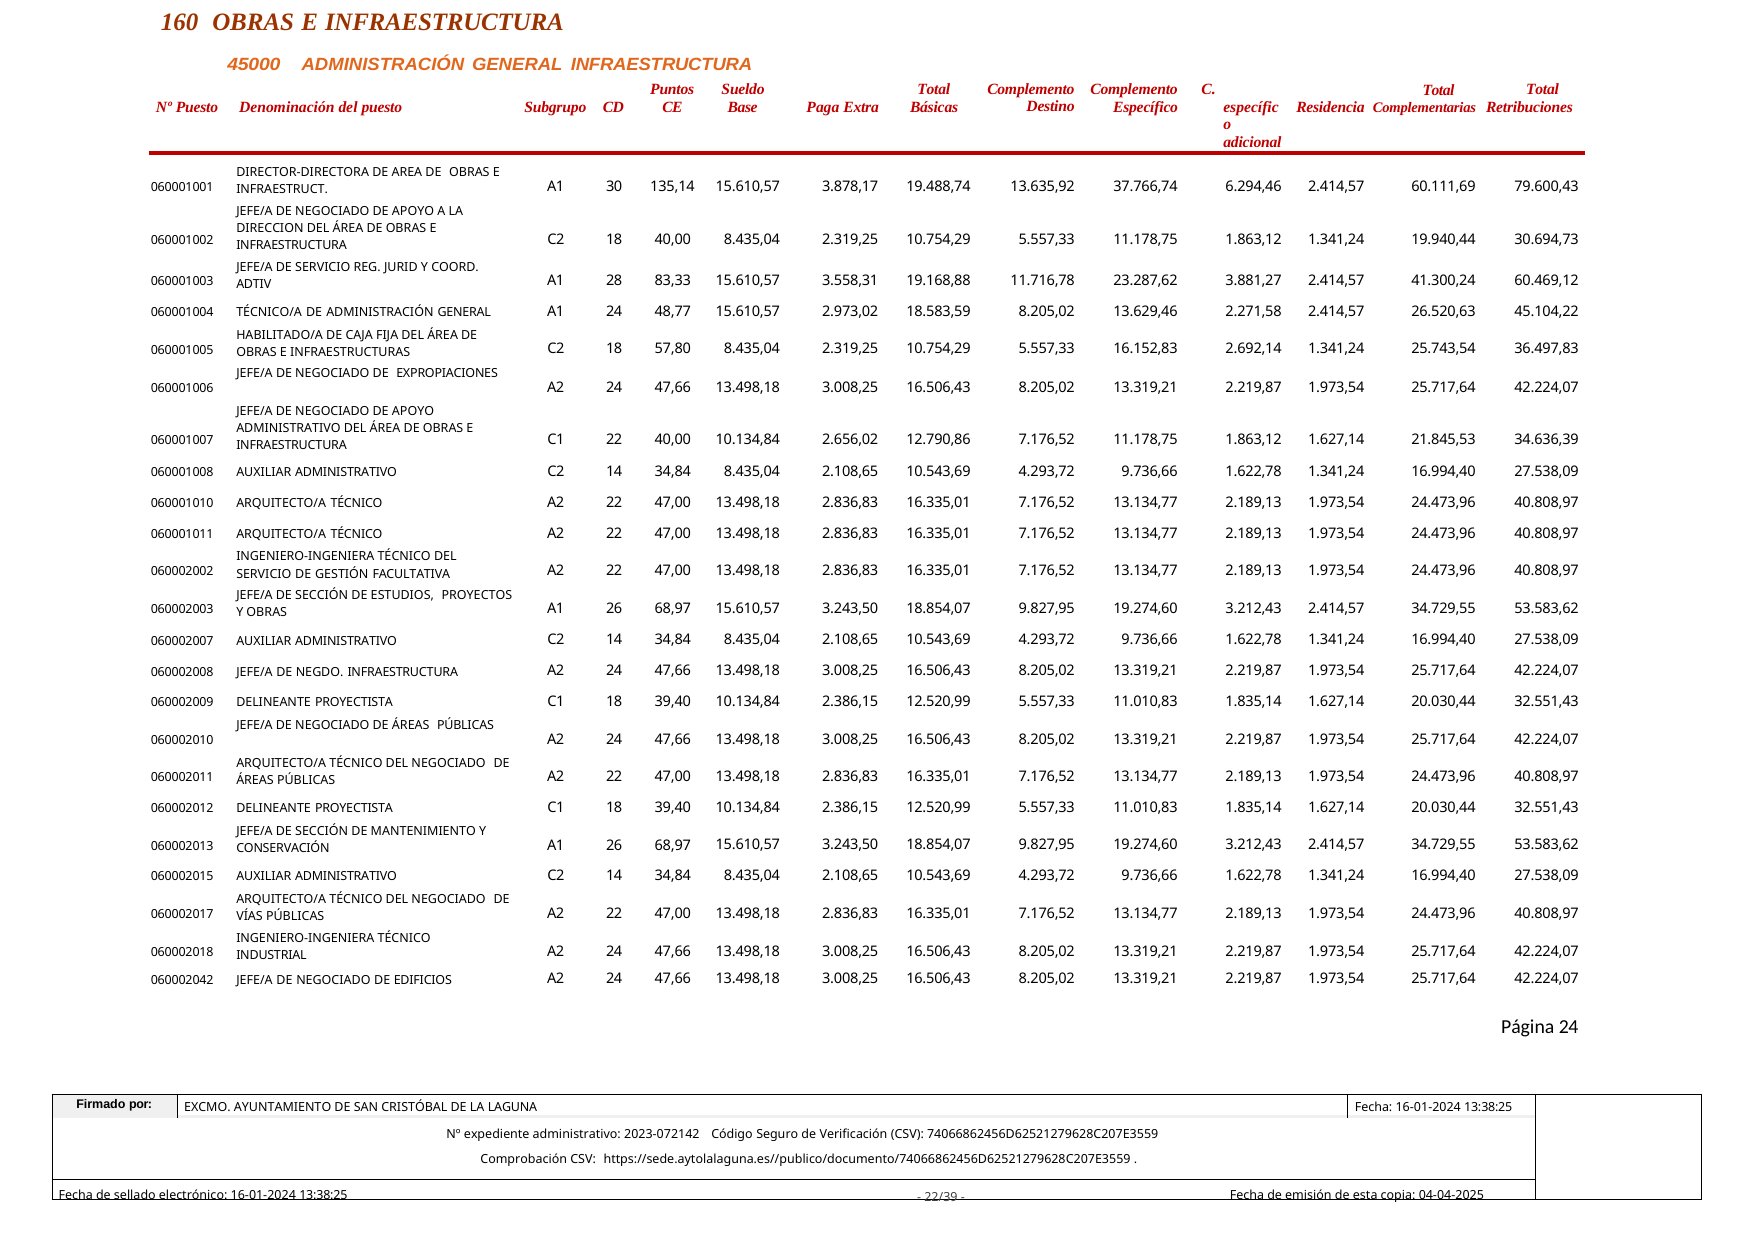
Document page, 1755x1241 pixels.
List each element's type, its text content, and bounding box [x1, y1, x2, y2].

table_cell 27.538,09 [1482, 622, 1585, 653]
table_cell 1.622,78 [1191, 858, 1291, 886]
table_cell 7.176,52 [980, 886, 1084, 925]
table_cell 060001007 [149, 398, 227, 454]
table_cell 15.610,57 [705, 294, 794, 322]
table_cell 25.717,64 [1371, 925, 1482, 965]
table_cell 48,77 [638, 294, 705, 322]
table_cell 34.729,55 [1371, 818, 1482, 858]
table_cell 30.694,73 [1482, 198, 1585, 254]
table_cell 13.498,18 [705, 925, 794, 965]
table_cell 47,00 [638, 485, 705, 516]
table_cell 1.627,14 [1291, 398, 1371, 454]
table_cell 28 [595, 254, 638, 294]
table_cell 26.520,63 [1371, 294, 1482, 322]
table_cell 24.473,96 [1371, 886, 1482, 925]
table_cell A2 [516, 653, 595, 684]
table_cell 16.994,40 [1371, 622, 1482, 653]
table_cell 7.176,52 [980, 750, 1084, 790]
table_cell 79.600,43 [1482, 155, 1585, 198]
table_cell ARQUITECTO/A TÉCNICO DEL NEGOCIADO DE ÁREAS PÚBLICAS [228, 750, 516, 790]
table_cell 14 [595, 622, 638, 653]
table_cell 16.335,01 [893, 485, 979, 516]
table_cell 53.583,62 [1482, 582, 1585, 622]
table_cell 1.627,14 [1291, 790, 1371, 818]
table_cell 83,33 [638, 254, 705, 294]
table_cell 25.717,64 [1371, 712, 1482, 749]
table_cell 1.835,14 [1191, 790, 1291, 818]
table_cell C1 [516, 790, 595, 818]
table_cell 16.335,01 [893, 750, 979, 790]
table_cell 060001004 [149, 294, 227, 322]
table_cell 2.189,13 [1191, 886, 1291, 925]
table_cell JEFE/A DE SECCIÓN DE MANTENIMIENTO Y CONSERVACIÓN [228, 818, 516, 858]
table_cell 19.274,60 [1084, 582, 1191, 622]
table_cell 32.551,43 [1482, 790, 1585, 818]
table_cell 060002009 [149, 684, 227, 712]
table_cell AUXILIAR ADMINISTRATIVO [228, 622, 516, 653]
table_cell 41.300,24 [1371, 254, 1482, 294]
table_cell 5.557,33 [980, 198, 1084, 254]
table_cell 53.583,62 [1482, 818, 1585, 858]
table_cell 2.219,87 [1191, 653, 1291, 684]
table_cell 24 [595, 361, 638, 398]
table_header Total Básicas [893, 80, 979, 151]
table_cell 1.973,54 [1291, 361, 1371, 398]
table_cell 1.341,24 [1291, 858, 1371, 886]
table_cell 13.498,18 [705, 712, 794, 749]
table_cell 18.854,07 [893, 582, 979, 622]
table_cell C2 [516, 454, 595, 484]
table_cell 11.716,78 [980, 254, 1084, 294]
table_cell 060002013 [149, 818, 227, 858]
table_cell 10.134,84 [705, 790, 794, 818]
table_cell 16.506,43 [893, 965, 979, 989]
table_cell 2.189,13 [1191, 750, 1291, 790]
table_cell 8.435,04 [705, 322, 794, 361]
table_cell HABILITADO/A DE CAJA FIJA DEL ÁREA DE OBRAS E INFRAESTRUCTURAS [228, 322, 516, 361]
table_cell 2.271,58 [1191, 294, 1291, 322]
table_cell 13.134,77 [1084, 544, 1191, 582]
table_cell 11.178,75 [1084, 198, 1191, 254]
table_cell 2.836,83 [794, 544, 893, 582]
table_cell 11.010,83 [1084, 684, 1191, 712]
table_cell 27.538,09 [1482, 454, 1585, 484]
table_cell 13.498,18 [705, 361, 794, 398]
table_cell 060001005 [149, 322, 227, 361]
table_cell 16.335,01 [893, 544, 979, 582]
table_cell 3.558,31 [794, 254, 893, 294]
table_cell 7.176,52 [980, 544, 1084, 582]
table_cell 40,00 [638, 398, 705, 454]
table_cell 2.319,25 [794, 198, 893, 254]
table_cell 39,40 [638, 684, 705, 712]
table_cell 21.845,53 [1371, 398, 1482, 454]
table_cell 9.827,95 [980, 818, 1084, 858]
table_cell 16.506,43 [893, 361, 979, 398]
table_cell JEFE/A DE NEGOCIADO DE ÁREAS PÚBLICAS [228, 712, 516, 749]
table_cell TÉCNICO/A DE ADMINISTRACIÓN GENERAL [228, 294, 516, 322]
table_cell 34,84 [638, 622, 705, 653]
table_header Subgrupo [516, 80, 595, 151]
table_header Puntos CE [638, 80, 705, 151]
table_cell 2.414,57 [1291, 155, 1371, 198]
table_cell 1.973,54 [1291, 886, 1371, 925]
table_cell 060002010 [149, 712, 227, 749]
table_cell 2.836,83 [794, 516, 893, 543]
table_cell 060002007 [149, 622, 227, 653]
table_cell 13.498,18 [705, 965, 794, 989]
table_cell 40.808,97 [1482, 544, 1585, 582]
table_cell 68,97 [638, 582, 705, 622]
table_cell C2 [516, 858, 595, 886]
table_cell 9.736,66 [1084, 454, 1191, 484]
table_cell 7.176,52 [980, 516, 1084, 543]
table_cell C1 [516, 398, 595, 454]
table_cell 2.219,87 [1191, 712, 1291, 749]
table_cell JEFE/A DE NEGOCIADO DE APOYO A LA DIRECCION DEL ÁREA DE OBRAS E INFRAESTRUCTURA [228, 198, 516, 254]
table_cell 8.205,02 [980, 925, 1084, 965]
table_cell 3.243,50 [794, 818, 893, 858]
table_cell 060001006 [149, 361, 227, 398]
table_cell 34,84 [638, 454, 705, 484]
table_cell 5.557,33 [980, 322, 1084, 361]
table_cell 47,66 [638, 653, 705, 684]
table_cell INGENIERO-INGENIERA TÉCNICO INDUSTRIAL [228, 925, 516, 965]
table_cell ARQUITECTO/A TÉCNICO [228, 516, 516, 543]
table_cell 5.557,33 [980, 684, 1084, 712]
table_cell 2.319,25 [794, 322, 893, 361]
table_cell A1 [516, 294, 595, 322]
table_cell A2 [516, 886, 595, 925]
table_header Complemento Destino [980, 80, 1084, 151]
table_cell A2 [516, 965, 595, 989]
table_cell 14 [595, 454, 638, 484]
table_cell 9.736,66 [1084, 858, 1191, 886]
table_cell 18.583,59 [893, 294, 979, 322]
table_cell 16.335,01 [893, 886, 979, 925]
table_cell 8.435,04 [705, 198, 794, 254]
table_cell 13.635,92 [980, 155, 1084, 198]
table_cell 2.219,87 [1191, 965, 1291, 989]
table_cell JEFE/A DE NEGOCIADO DE APOYO ADMINISTRATIVO DEL ÁREA DE OBRAS E INFRAESTRUCTURA [228, 398, 516, 454]
table_cell 16.506,43 [893, 653, 979, 684]
table_cell 25.717,64 [1371, 361, 1482, 398]
subtitle 45000 ADMINISTRACIÓN GENERAL INFRAESTRUCTURA [227, 53, 1710, 74]
table_cell JEFE/A DE SERVICIO REG. JURID Y COORD. ADTIV [228, 254, 516, 294]
table_cell 8.205,02 [980, 294, 1084, 322]
table_cell 2.656,02 [794, 398, 893, 454]
table_cell 1.622,78 [1191, 454, 1291, 484]
table_cell 22 [595, 886, 638, 925]
table_cell 3.008,25 [794, 925, 893, 965]
table_cell 47,66 [638, 361, 705, 398]
table_cell 2.692,14 [1191, 322, 1291, 361]
table_cell 2.836,83 [794, 750, 893, 790]
table_cell 16.335,01 [893, 516, 979, 543]
table_cell 13.498,18 [705, 750, 794, 790]
table_cell A1 [516, 254, 595, 294]
table_cell 24 [595, 712, 638, 749]
table_cell 1.973,54 [1291, 544, 1371, 582]
table_cell 2.836,83 [794, 886, 893, 925]
table_cell A2 [516, 516, 595, 543]
table_cell 15.610,57 [705, 582, 794, 622]
table_cell 16.994,40 [1371, 454, 1482, 484]
table_cell 13.319,21 [1084, 925, 1191, 965]
table_cell 1.973,54 [1291, 965, 1371, 989]
table_cell 1.622,78 [1191, 622, 1291, 653]
table_cell ARQUITECTO/A TÉCNICO DEL NEGOCIADO DE VÍAS PÚBLICAS [228, 886, 516, 925]
table_cell 1.341,24 [1291, 198, 1371, 254]
table_header C. específico adicional [1191, 80, 1291, 151]
table_cell 68,97 [638, 818, 705, 858]
table_cell 40.808,97 [1482, 485, 1585, 516]
table_cell 10.754,29 [893, 322, 979, 361]
table_cell 8.435,04 [705, 622, 794, 653]
table_cell 3.878,17 [794, 155, 893, 198]
table_cell 57,80 [638, 322, 705, 361]
table_cell 13.498,18 [705, 544, 794, 582]
table_cell 47,00 [638, 544, 705, 582]
table_cell 060002002 [149, 544, 227, 582]
table_cell 1.973,54 [1291, 485, 1371, 516]
table_cell DELINEANTE PROYECTISTA [228, 684, 516, 712]
table_cell 2.189,13 [1191, 516, 1291, 543]
table_cell A2 [516, 750, 595, 790]
table_cell 8.435,04 [705, 858, 794, 886]
table_cell 47,66 [638, 712, 705, 749]
table_cell A2 [516, 544, 595, 582]
table_cell 25.743,54 [1371, 322, 1482, 361]
table_cell 13.629,46 [1084, 294, 1191, 322]
table_cell 42.224,07 [1482, 361, 1585, 398]
table_cell 2.414,57 [1291, 254, 1371, 294]
table_cell 8.435,04 [705, 454, 794, 484]
table_cell 060002015 [149, 858, 227, 886]
table_cell 22 [595, 516, 638, 543]
table_cell 45.104,22 [1482, 294, 1585, 322]
table_cell 2.836,83 [794, 485, 893, 516]
table_cell 1.973,54 [1291, 750, 1371, 790]
table_cell 19.940,44 [1371, 198, 1482, 254]
table_cell 14 [595, 858, 638, 886]
table_cell 8.205,02 [980, 712, 1084, 749]
table_cell A1 [516, 818, 595, 858]
table_cell 13.134,77 [1084, 886, 1191, 925]
table_cell 8.205,02 [980, 653, 1084, 684]
table_cell 42.224,07 [1482, 925, 1585, 965]
table_cell 3.212,43 [1191, 582, 1291, 622]
table_cell 42.224,07 [1482, 712, 1585, 749]
table_cell 32.551,43 [1482, 684, 1585, 712]
table_cell 10.543,69 [893, 622, 979, 653]
table_cell 20.030,44 [1371, 790, 1482, 818]
table_header CD [595, 80, 638, 151]
table_cell 060001010 [149, 485, 227, 516]
table_cell 060001001 [149, 155, 227, 198]
table_header Total Complementarias [1371, 80, 1482, 151]
table_cell 13.498,18 [705, 653, 794, 684]
table_cell 24.473,96 [1371, 516, 1482, 543]
table_cell 47,00 [638, 886, 705, 925]
table_cell 2.386,15 [794, 684, 893, 712]
table_cell 2.219,87 [1191, 925, 1291, 965]
table_cell 39,40 [638, 790, 705, 818]
table_cell INGENIERO-INGENIERA TÉCNICO DEL SERVICIO DE GESTIÓN FACULTATIVA [228, 544, 516, 582]
table_cell 47,66 [638, 925, 705, 965]
table_cell 060001002 [149, 198, 227, 254]
table_cell A2 [516, 485, 595, 516]
table_cell 1.863,12 [1191, 198, 1291, 254]
table_cell 3.243,50 [794, 582, 893, 622]
table_cell 11.178,75 [1084, 398, 1191, 454]
table_cell 10.134,84 [705, 684, 794, 712]
subtitle 160 OBRAS E INFRAESTRUCTURA [161, 7, 1710, 36]
table_cell C2 [516, 622, 595, 653]
table_cell 060002018 [149, 925, 227, 965]
table_cell 2.219,87 [1191, 361, 1291, 398]
table_cell 24 [595, 294, 638, 322]
table_header Nº Puesto [149, 80, 227, 151]
table_cell ARQUITECTO/A TÉCNICO [228, 485, 516, 516]
table_cell 42.224,07 [1482, 653, 1585, 684]
table_cell 2.189,13 [1191, 544, 1291, 582]
table_cell 18 [595, 198, 638, 254]
table_cell 060001008 [149, 454, 227, 484]
table_cell 15.610,57 [705, 818, 794, 858]
table_cell 18 [595, 684, 638, 712]
table_cell C2 [516, 198, 595, 254]
table_cell C1 [516, 684, 595, 712]
table_cell 3.008,25 [794, 361, 893, 398]
table_header Sueldo Base [705, 80, 794, 151]
table_cell 40.808,97 [1482, 886, 1585, 925]
table_cell 60.469,12 [1482, 254, 1585, 294]
table_cell 10.543,69 [893, 858, 979, 886]
table_cell 16.994,40 [1371, 858, 1482, 886]
table_cell 6.294,46 [1191, 155, 1291, 198]
table_cell JEFE/A DE NEGOCIADO DE EDIFICIOS [228, 965, 516, 989]
table_cell 12.790,86 [893, 398, 979, 454]
table_cell JEFE/A DE SECCIÓN DE ESTUDIOS, PROYECTOS Y OBRAS [228, 582, 516, 622]
table_cell A1 [516, 582, 595, 622]
table_cell 13.134,77 [1084, 516, 1191, 543]
table_cell 2.414,57 [1291, 294, 1371, 322]
table_cell 34.636,39 [1482, 398, 1585, 454]
table_cell 13.134,77 [1084, 750, 1191, 790]
table_cell 1.835,14 [1191, 684, 1291, 712]
table_header Denominación del puesto [228, 80, 516, 151]
table_cell 25.717,64 [1371, 653, 1482, 684]
table_cell 16.506,43 [893, 925, 979, 965]
table_cell 4.293,72 [980, 858, 1084, 886]
table_cell 22 [595, 750, 638, 790]
table_cell AUXILIAR ADMINISTRATIVO [228, 858, 516, 886]
table_cell 1.973,54 [1291, 925, 1371, 965]
table_cell 1.973,54 [1291, 712, 1371, 749]
table_cell 19.168,88 [893, 254, 979, 294]
table_cell 22 [595, 485, 638, 516]
table_cell 13.319,21 [1084, 965, 1191, 989]
table_cell 2.414,57 [1291, 582, 1371, 622]
table_cell 18.854,07 [893, 818, 979, 858]
table_cell 24.473,96 [1371, 485, 1482, 516]
table_cell 13.498,18 [705, 485, 794, 516]
table_cell 15.610,57 [705, 254, 794, 294]
table_cell 8.205,02 [980, 965, 1084, 989]
table_cell 2.414,57 [1291, 818, 1371, 858]
table_cell 60.111,69 [1371, 155, 1482, 198]
table_cell 12.520,99 [893, 790, 979, 818]
table_cell 47,66 [638, 965, 705, 989]
table_cell 13.498,18 [705, 516, 794, 543]
table_cell 5.557,33 [980, 790, 1084, 818]
table_cell 060002011 [149, 750, 227, 790]
table_cell 34.729,55 [1371, 582, 1482, 622]
table_cell 2.108,65 [794, 454, 893, 484]
table_header Total Retribuciones [1482, 80, 1585, 151]
table_cell 060002042 [149, 965, 227, 989]
table_cell A2 [516, 925, 595, 965]
table_cell 25.717,64 [1371, 965, 1482, 989]
table_cell 2.108,65 [794, 622, 893, 653]
table_cell 24 [595, 925, 638, 965]
table_cell 2.189,13 [1191, 485, 1291, 516]
table_cell 18 [595, 322, 638, 361]
table_cell 060002003 [149, 582, 227, 622]
table_cell 13.319,21 [1084, 712, 1191, 749]
table_cell 9.736,66 [1084, 622, 1191, 653]
table_cell 1.973,54 [1291, 516, 1371, 543]
table_cell 060002008 [149, 653, 227, 684]
table_cell 13.498,18 [705, 886, 794, 925]
table_cell 20.030,44 [1371, 684, 1482, 712]
table_cell 060001003 [149, 254, 227, 294]
table_cell 42.224,07 [1482, 965, 1585, 989]
table_cell 40.808,97 [1482, 750, 1585, 790]
table_cell 15.610,57 [705, 155, 794, 198]
table_cell 40,00 [638, 198, 705, 254]
table_cell 10.754,29 [893, 198, 979, 254]
table_cell 1.973,54 [1291, 653, 1371, 684]
table_cell JEFE/A DE NEGOCIADO DE EXPROPIACIONES [228, 361, 516, 398]
table_cell 1.863,12 [1191, 398, 1291, 454]
table_cell 12.520,99 [893, 684, 979, 712]
table_cell 8.205,02 [980, 361, 1084, 398]
table_cell 24 [595, 965, 638, 989]
table_cell 26 [595, 818, 638, 858]
table_cell 40.808,97 [1482, 516, 1585, 543]
table_cell 11.010,83 [1084, 790, 1191, 818]
table_cell 2.386,15 [794, 790, 893, 818]
table_cell JEFE/A DE NEGDO. INFRAESTRUCTURA [228, 653, 516, 684]
table_cell 3.212,43 [1191, 818, 1291, 858]
table_cell 47,00 [638, 750, 705, 790]
table_cell 2.108,65 [794, 858, 893, 886]
table_cell 24.473,96 [1371, 544, 1482, 582]
table_cell 26 [595, 582, 638, 622]
table_cell 19.274,60 [1084, 818, 1191, 858]
table_cell 36.497,83 [1482, 322, 1585, 361]
table_cell 3.881,27 [1191, 254, 1291, 294]
table_cell 37.766,74 [1084, 155, 1191, 198]
table_cell 9.827,95 [980, 582, 1084, 622]
table_cell 135,14 [638, 155, 705, 198]
table_cell 34,84 [638, 858, 705, 886]
table_cell 1.341,24 [1291, 322, 1371, 361]
table_cell 22 [595, 398, 638, 454]
table_cell 27.538,09 [1482, 858, 1585, 886]
table_cell 13.319,21 [1084, 653, 1191, 684]
table_header Complemento Específico [1084, 80, 1191, 151]
table_cell 1.341,24 [1291, 454, 1371, 484]
table_cell C2 [516, 322, 595, 361]
table_header Paga Extra [794, 80, 893, 151]
table_cell 10.134,84 [705, 398, 794, 454]
table_cell DIRECTOR-DIRECTORA DE AREA DE OBRAS E INFRAESTRUCT. [228, 155, 516, 198]
table_cell 23.287,62 [1084, 254, 1191, 294]
table_cell 060002012 [149, 790, 227, 818]
table_cell 060001011 [149, 516, 227, 543]
table_cell 2.973,02 [794, 294, 893, 322]
table_cell 22 [595, 544, 638, 582]
table_cell 13.134,77 [1084, 485, 1191, 516]
table_cell 3.008,25 [794, 965, 893, 989]
table_header Residencia [1291, 80, 1371, 151]
table_cell 3.008,25 [794, 653, 893, 684]
table_cell 10.543,69 [893, 454, 979, 484]
table_cell A2 [516, 361, 595, 398]
table_cell A2 [516, 712, 595, 749]
table_cell 1.627,14 [1291, 684, 1371, 712]
table_cell 1.341,24 [1291, 622, 1371, 653]
table_cell 19.488,74 [893, 155, 979, 198]
table_cell 16.152,83 [1084, 322, 1191, 361]
table_cell 24 [595, 653, 638, 684]
table_cell 18 [595, 790, 638, 818]
table_cell 16.506,43 [893, 712, 979, 749]
table_cell 24.473,96 [1371, 750, 1482, 790]
table_cell 3.008,25 [794, 712, 893, 749]
table_cell A1 [516, 155, 595, 198]
table_cell 7.176,52 [980, 485, 1084, 516]
table_cell 4.293,72 [980, 454, 1084, 484]
table_cell 13.319,21 [1084, 361, 1191, 398]
table_cell 7.176,52 [980, 398, 1084, 454]
table_cell 4.293,72 [980, 622, 1084, 653]
table_cell 47,00 [638, 516, 705, 543]
table_cell DELINEANTE PROYECTISTA [228, 790, 516, 818]
table_cell AUXILIAR ADMINISTRATIVO [228, 454, 516, 484]
table_cell 30 [595, 155, 638, 198]
table_cell 060002017 [149, 886, 227, 925]
